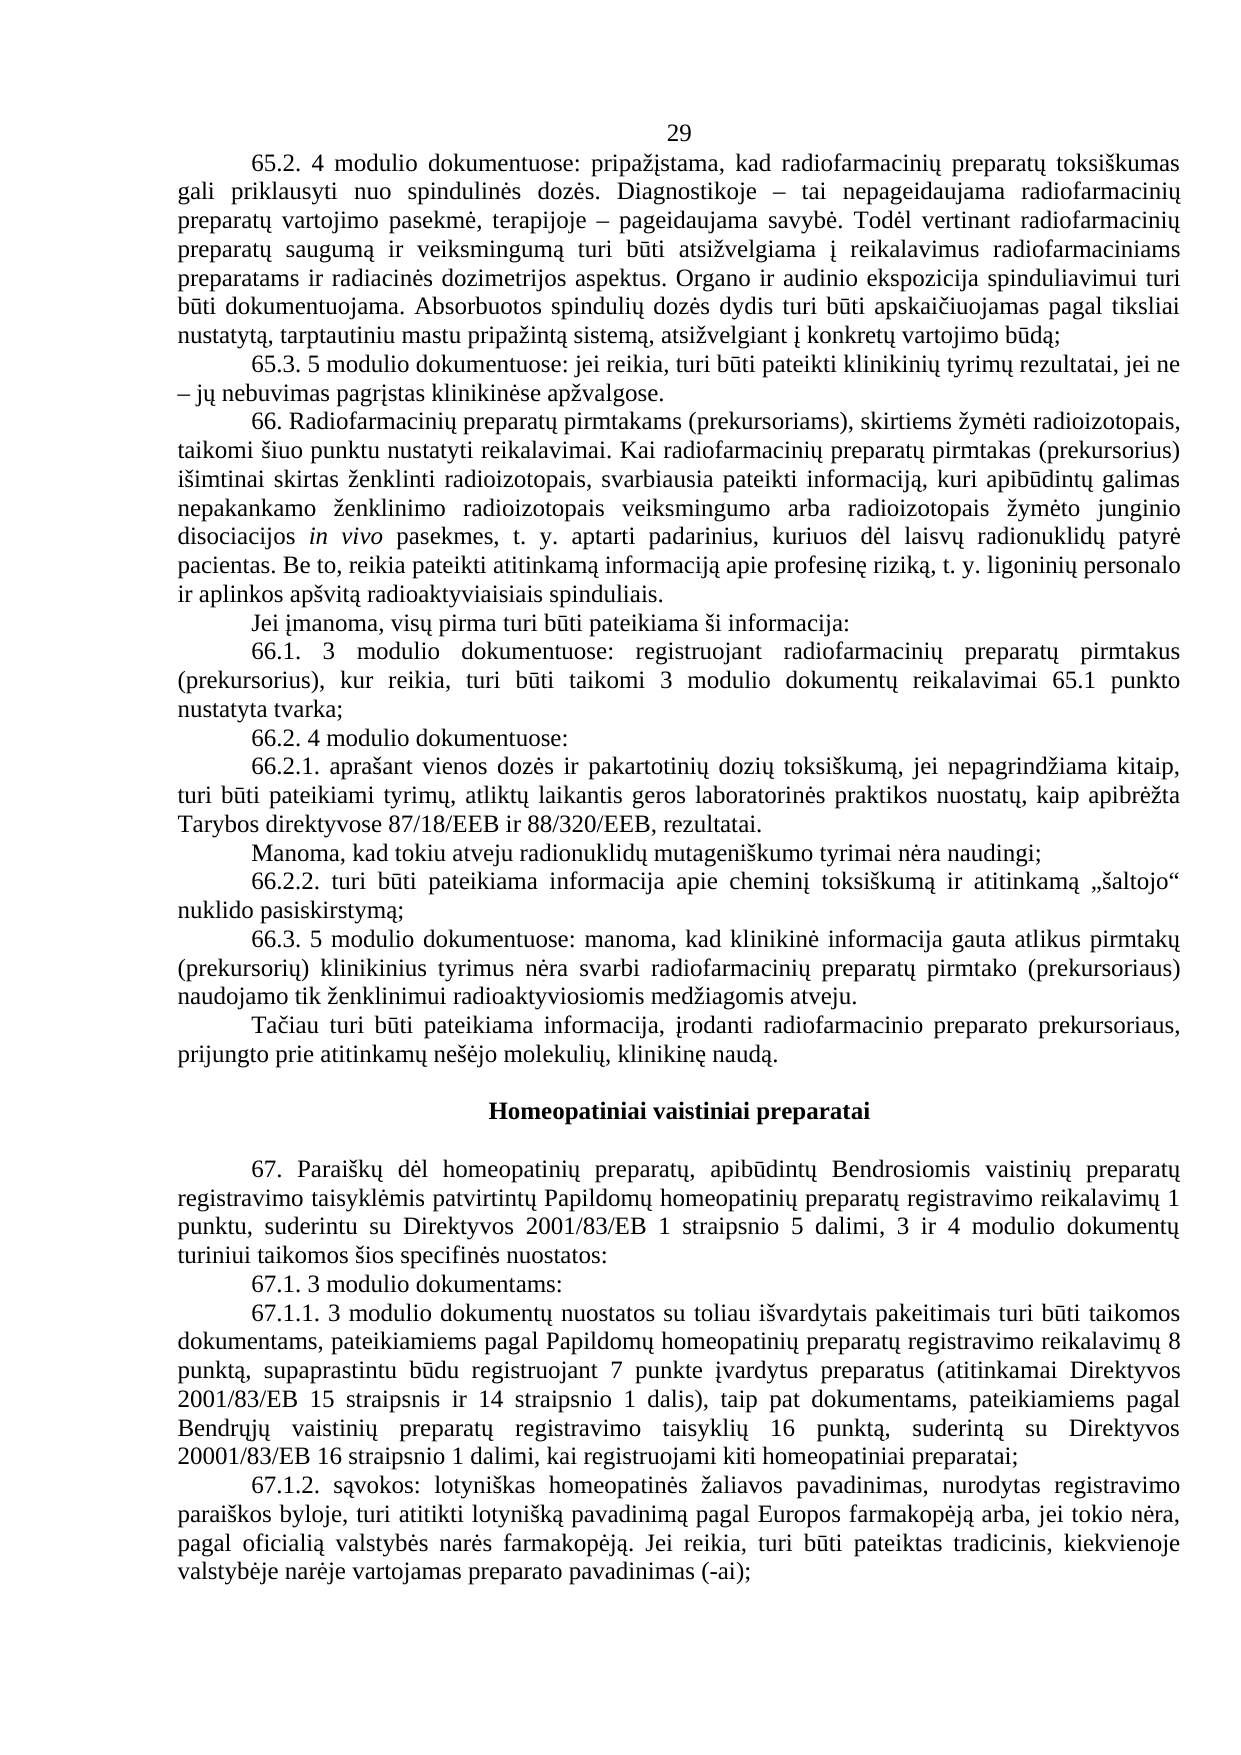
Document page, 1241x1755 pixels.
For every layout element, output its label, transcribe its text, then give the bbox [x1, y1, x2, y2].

text Jei įmanoma, visų pirma turi būti pateikiama ši informacija: [177, 608, 1181, 636]
text 65.2. 4 modulio dokumentuose: pripažįstama, kad radiofarmacinių preparatų toksiškumas gali priklausyti nuo spindulinės dozės. Diagnostikoje – tai nepageidaujama radiofarmacinių preparatų vartojimo pasekmė, terapijoje – pageidaujama savybė. Todėl vertinant radiofarmacinių preparatų saugumą ir veiksmingumą turi būti atsižvelgiama į reikalavimus radiofarmaciniams preparatams ir radiacinės dozimetrijos aspektus. Organo ir audinio ekspozicija spinduliavimui turi būti dokumentuojama. Absorbuotos spindulių dozės dydis turi būti apskaičiuojamas pagal tiksliai nustatytą, tarptautiniu mastu pripažintą sistemą, atsižvelgiant į konkretų vartojimo būdą; [177, 148, 1181, 349]
text Manoma, kad tokiu atveju radionuklidų mutageniškumo tyrimai nėra naudingi; [177, 838, 1181, 866]
text 67. Paraiškų dėl homeopatinių preparatų, apibūdintų Bendrosiomis vaistinių preparatų registravimo taisyklėmis patvirtintų Papildomų homeopatinių preparatų registravimo reikalavimų 1 punktu, suderintu su Direktyvos 2001/83/EB 1 straipsnio 5 dalimi, 3 ir 4 modulio dokumentų turiniui taikomos šios specifinės nuostatos: [177, 1154, 1181, 1269]
text 66.2.2. turi būti pateikiama informacija apie cheminį toksiškumą ir atitinkamą „šaltojo“ nuklido pasiskirstymą; [177, 866, 1181, 924]
text 65.3. 5 modulio dokumentuose: jei reikia, turi būti pateikti klinikinių tyrimų rezultatai, jei ne – jų nebuvimas pagrįstas klinikinėse apžvalgose. [177, 349, 1181, 406]
text Homeopatiniai vaistiniai preparatai [177, 1096, 1181, 1125]
text 66.2.1. aprašant vienos dozės ir pakartotinių dozių toksiškumą, jei nepagrindžiama kitaip, turi būti pateikiami tyrimų, atliktų laikantis geros laboratorinės praktikos nuostatų, kaip apibrėžta Tarybos direktyvose 87/18/EEB ir 88/320/EEB, rezultatai. [177, 751, 1181, 838]
text 66. Radiofarmacinių preparatų pirmtakams (prekursoriams), skirtiems žymėti radioizotopais, taikomi šiuo punktu nustatyti reikalavimai. Kai radiofarmacinių preparatų pirmtakas (prekursorius) išimtinai skirtas ženklinti radioizotopais, svarbiausia pateikti informaciją, kuri apibūdintų galimas nepakankamo ženklinimo radioizotopais veiksmingumo arba radioizotopais žymėto junginio disociacijos in vivo pasekmes, t. y. aptarti padarinius, kuriuos dėl laisvų radionuklidų patyrė pacientas. Be to, reikia pateikti atitinkamą informaciją apie profesinę riziką, t. y. ligoninių personalo ir aplinkos apšvitą radioaktyviaisiais spinduliais. [177, 406, 1181, 608]
text 67.1.1. 3 modulio dokumentų nuostatos su toliau išvardytais pakeitimais turi būti taikomos dokumentams, pateikiamiems pagal Papildomų homeopatinių preparatų registravimo reikalavimų 8 punktą, supaprastintu būdu registruojant 7 punkte įvardytus preparatus (atitinkamai Direktyvos 2001/83/EB 15 straipsnis ir 14 straipsnio 1 dalis), taip pat dokumentams, pateikiamiems pagal Bendrųjų vaistinių preparatų registravimo taisyklių 16 punktą, suderintą su Direktyvos 20001/83/EB 16 straipsnio 1 dalimi, kai registruojami kiti homeopatiniai preparatai; [177, 1298, 1181, 1470]
text 66.2. 4 modulio dokumentuose: [177, 723, 1181, 751]
text 66.3. 5 modulio dokumentuose: manoma, kad klinikinė informacija gauta atlikus pirmtakų (prekursorių) klinikinius tyrimus nėra svarbi radiofarmacinių preparatų pirmtako (prekursoriaus) naudojamo tik ženklinimui radioaktyviosiomis medžiagomis atveju. [177, 924, 1181, 1010]
text Tačiau turi būti pateikiama informacija, įrodanti radiofarmacinio preparato prekursoriaus, prijungto prie atitinkamų nešėjo molekulių, klinikinę naudą. [177, 1010, 1181, 1068]
text 66.1. 3 modulio dokumentuose: registruojant radiofarmacinių preparatų pirmtakus (prekursorius), kur reikia, turi būti taikomi 3 modulio dokumentų reikalavimai 65.1 punkto nustatyta tvarka; [177, 636, 1181, 723]
text 67.1.2. sąvokos: lotyniškas homeopatinės žaliavos pavadinimas, nurodytas registravimo paraiškos byloje, turi atitikti lotynišką pavadinimą pagal Europos farmakopėją arba, jei tokio nėra, pagal oficialią valstybės narės farmakopėją. Jei reikia, turi būti pateiktas tradicinis, kiekvienoje valstybėje narėje vartojamas preparato pavadinimas (-ai); [177, 1470, 1181, 1585]
text 67.1. 3 modulio dokumentams: [177, 1269, 1181, 1298]
